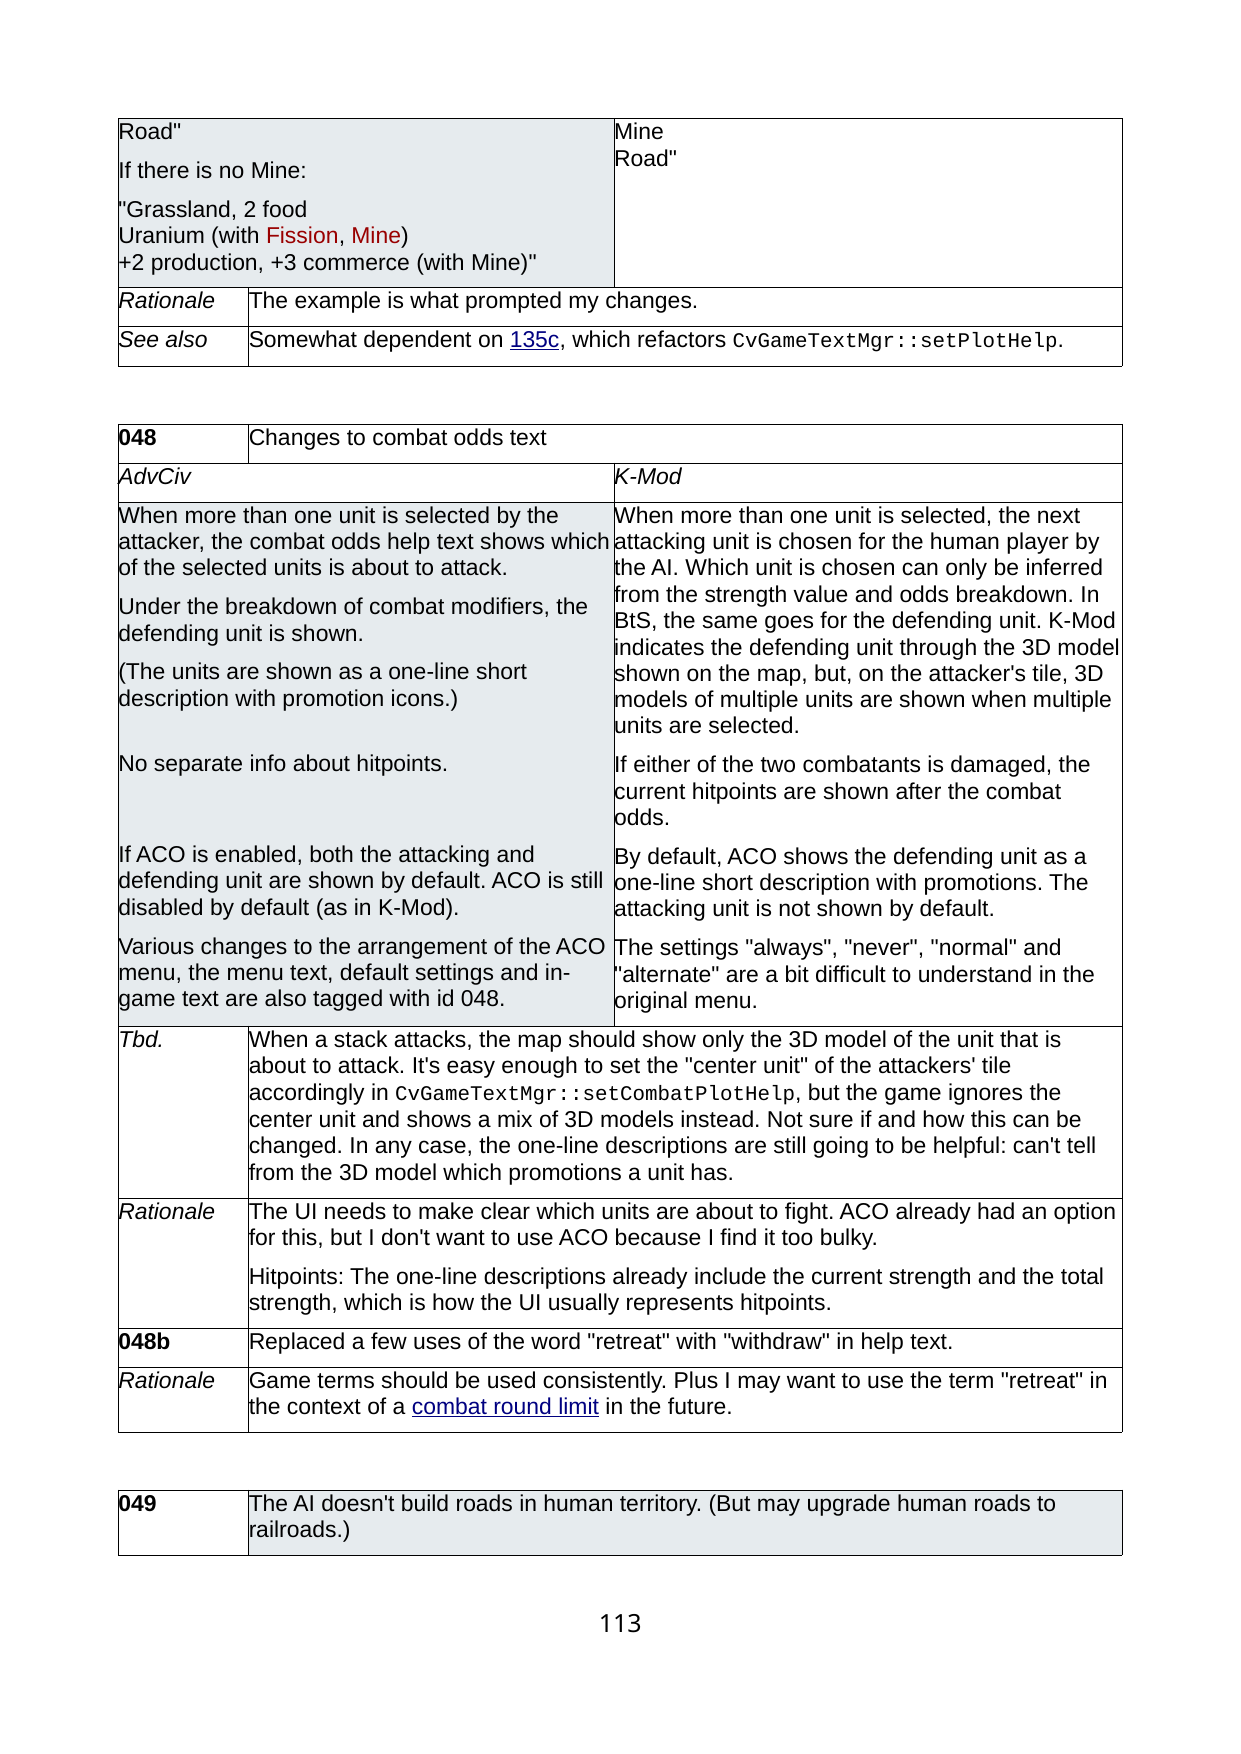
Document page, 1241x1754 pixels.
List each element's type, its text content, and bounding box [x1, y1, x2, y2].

table_cell 048b [119, 1329, 248, 1367]
table_cell Mine Road" [615, 119, 1122, 287]
table_cell When a stack attacks, the map should show only the 3D model of the unit that is about to attack. It's easy enough to set the "center unit" of the attackers' tile accordingly in CvGameTextMgr::setCombatPlotHelp, but the game ignores the center unit and shows a mix of 3D models instead. Not sure if and how this can be changed. In any case, the one-line descriptions are still going to be helpful: can't tell from the 3D model which promotions a unit has. [249, 1027, 1122, 1198]
table_cell Replaced a few uses of the word "retreat" with "withdraw" in help text. [249, 1329, 1122, 1367]
table_header 048 [119, 425, 248, 463]
table_cell Game terms should be used consistently. Plus I may want to use the term "retreat" in the context of a combat round limit in the future. [249, 1368, 1122, 1432]
table_cell Road" If there is no Mine: "Grassland, 2 food Uranium (with Fission, Mine) +2 production, +3 commerce (with Mine)" [119, 119, 614, 287]
table_cell Rationale [119, 288, 248, 326]
table_cell K-Mod [615, 464, 1122, 502]
table_cell Rationale [119, 1199, 248, 1328]
table_header Changes to combat odds text [249, 425, 1122, 463]
table_cell The example is what prompted my changes. [249, 288, 1122, 326]
table_cell AdvCiv [119, 464, 614, 502]
table_cell Rationale [119, 1368, 248, 1432]
table_header The AI doesn't build roads in human territory. (But may upgrade human roads to railroads.) [249, 1491, 1122, 1555]
table_cell Somewhat dependent on 135c, which refactors CvGameTextMgr::setPlotHelp. [249, 327, 1122, 366]
table_cell Tbd. [119, 1027, 248, 1198]
table_cell See also [119, 327, 248, 366]
table_cell When more than one unit is selected by the attacker, the combat odds help text shows which of the selected units is about to attack. Under the breakdown of combat modifiers, the defending unit is shown. (The units are shown as a one-line short description with promotion icons.) No separate info about hitpoints. If ACO is enabled, both the attacking and defending unit are shown by default. ACO is still disabled by default (as in K-Mod). Various changes to the arrangement of the ACO menu, the menu text, default settings and in-game text are also tagged with id 048. [119, 503, 614, 1026]
table_cell When more than one unit is selected, the next attacking unit is chosen for the human player by the AI. Which unit is chosen can only be inferred from the strength value and odds breakdown. In BtS, the same goes for the defending unit. K-Mod indicates the defending unit through the 3D model shown on the map, but, on the attacker's tile, 3D models of multiple units are shown when multiple units are selected. If either of the two combatants is damaged, the current hitpoints are shown after the combat odds. By default, ACO shows the defending unit as a one-line short description with promotions. The attacking unit is not shown by default. The settings "always", "never", "normal" and "alternate" are a bit difficult to understand in the original menu. [615, 503, 1122, 1026]
table_cell The UI needs to make clear which units are about to fight. ACO already had an option for this, but I don't want to use ACO because I find it too bulky. Hitpoints: The one-line descriptions already include the current strength and the total strength, which is how the UI usually represents hitpoints. [249, 1199, 1122, 1328]
table_header 049 [119, 1491, 248, 1555]
